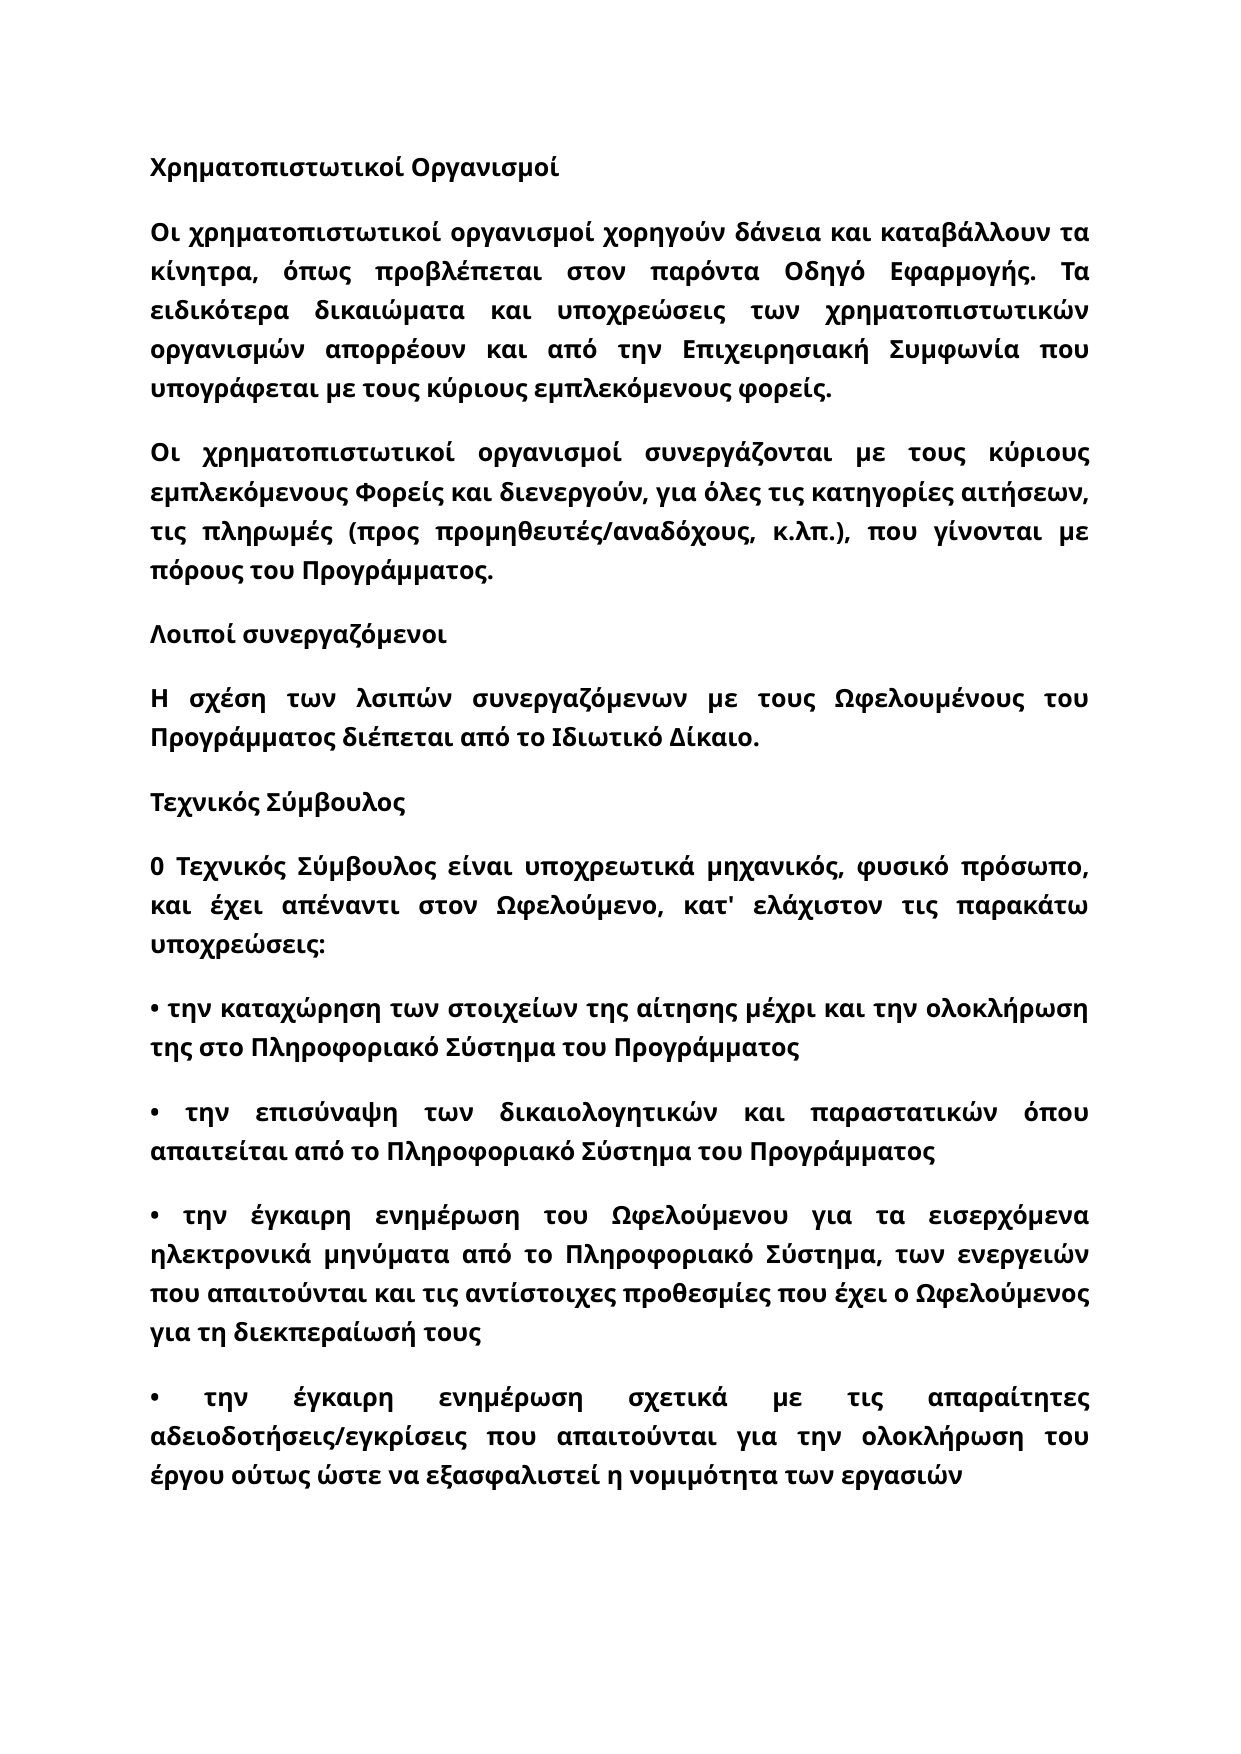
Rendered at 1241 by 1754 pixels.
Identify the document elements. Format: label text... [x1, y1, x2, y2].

text 0 Τεχνικός Σύμβουλος είναι υποχρεωτικά μηχανικός, φυσικό πρόσωπο, και έχει απέναντι στον Ωφελούμενο, κατ' ελάχιστον τις παρακάτω υποχρεώσεις: [150, 848, 1090, 961]
text Χρηματοπιστωτικοί Οργανισμοί [150, 150, 1090, 184]
text Η σχέση των λσιπών συνεργαζόμενων με τους Ωφελουμένους του Προγράμματος διέπεται από το Ιδιωτικό Δίκαιο. [150, 681, 1090, 754]
text Λοιποί συνεργαζόμενοι [150, 617, 1090, 651]
text Οι χρηματοπιστωτικοί οργανισμοί συνεργάζονται με τους κύριους εμπλεκόμενους Φορείς και διενεργούν, για όλες τις κατηγορίες αιτήσεων, τις πληρωμές (προς προμηθευτές/αναδόχους, κ.λπ.), που γίνονται με πόρους του Προγράμματος. [150, 435, 1090, 587]
text • την έγκαιρη ενημέρωση του Ωφελούμενου για τα εισερχόμενα ηλεκτρονικά μηνύματα από το Πληροφοριακό Σύστημα, των ενεργειών που απαιτούνται και τις αντίστοιχες προθεσμίες που έχει ο Ωφελούμενος για τη διεκπεραίωσή τους [150, 1197, 1090, 1349]
text Τεχνικός Σύμβουλος [150, 784, 1090, 818]
text • την έγκαιρη ενημέρωση σχετικά με τις απαραίτητες αδειοδοτήσεις/εγκρίσεις που απαιτούνται για την ολοκλήρωση του έργου ούτως ώστε να εξασφαλιστεί η νομιμότητα των εργασιών [150, 1379, 1090, 1492]
text • την καταχώρηση των στοιχείων της αίτησης μέχρι και την ολοκλήρωση της στο Πληροφοριακό Σύστημα του Προγράμματος [150, 991, 1090, 1064]
text • την επισύναψη των δικαιολογητικών και παραστατικών όπου απαιτείται από το Πληροφοριακό Σύστημα του Προγράμματος [150, 1094, 1090, 1167]
text Οι χρηματοπιστωτικοί οργανισμοί χορηγούν δάνεια και καταβάλλουν τα κίνητρα, όπως προβλέπεται στον παρόντα Οδηγό Εφαρμογής. Τα ειδικότερα δικαιώματα και υποχρεώσεις των χρηματοπιστωτικών οργανισμών απορρέουν και από την Επιχειρησιακή Συμφωνία που υπογράφεται με τους κύριους εμπλεκόμενους φορείς. [150, 214, 1090, 405]
